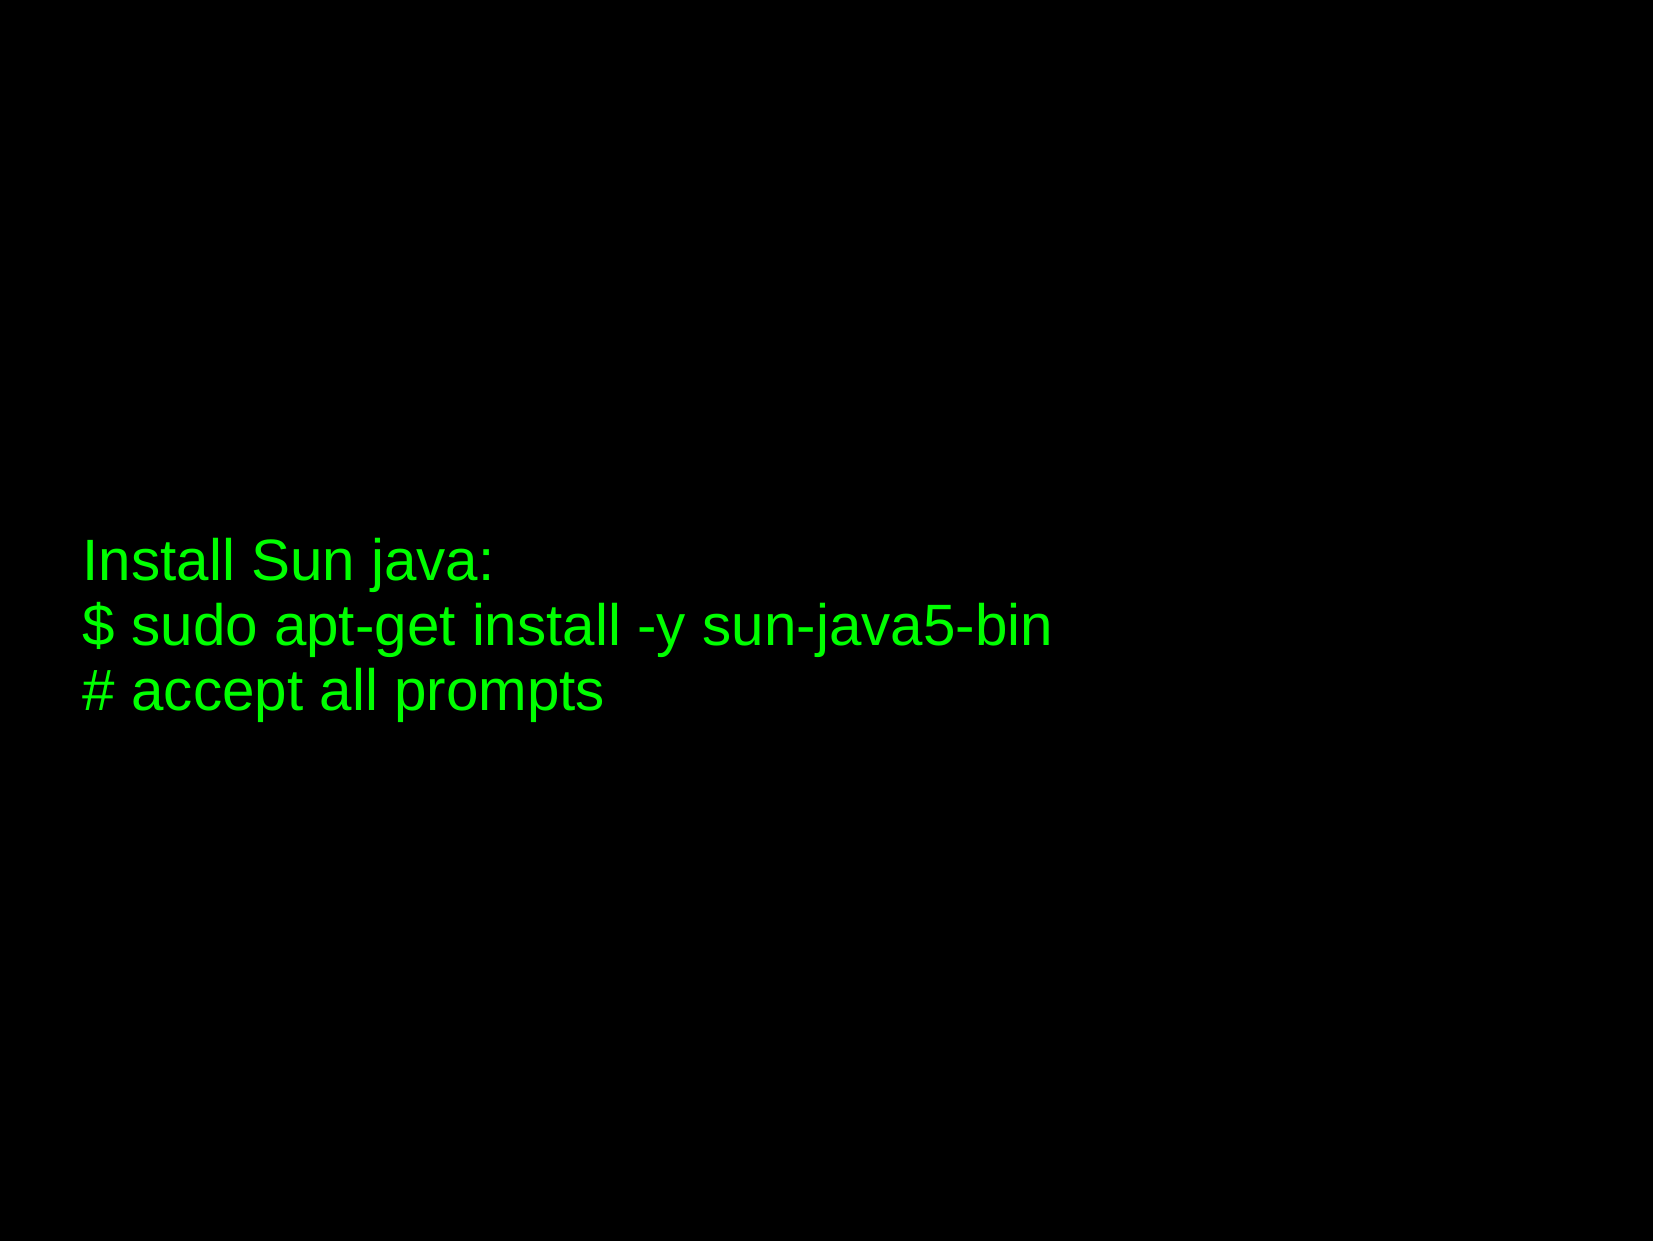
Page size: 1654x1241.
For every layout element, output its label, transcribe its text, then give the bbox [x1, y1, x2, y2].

title Install Sun java: $ sudo apt-get install -y sun-java5-bin # accept all prompts [82, 49, 1571, 1201]
